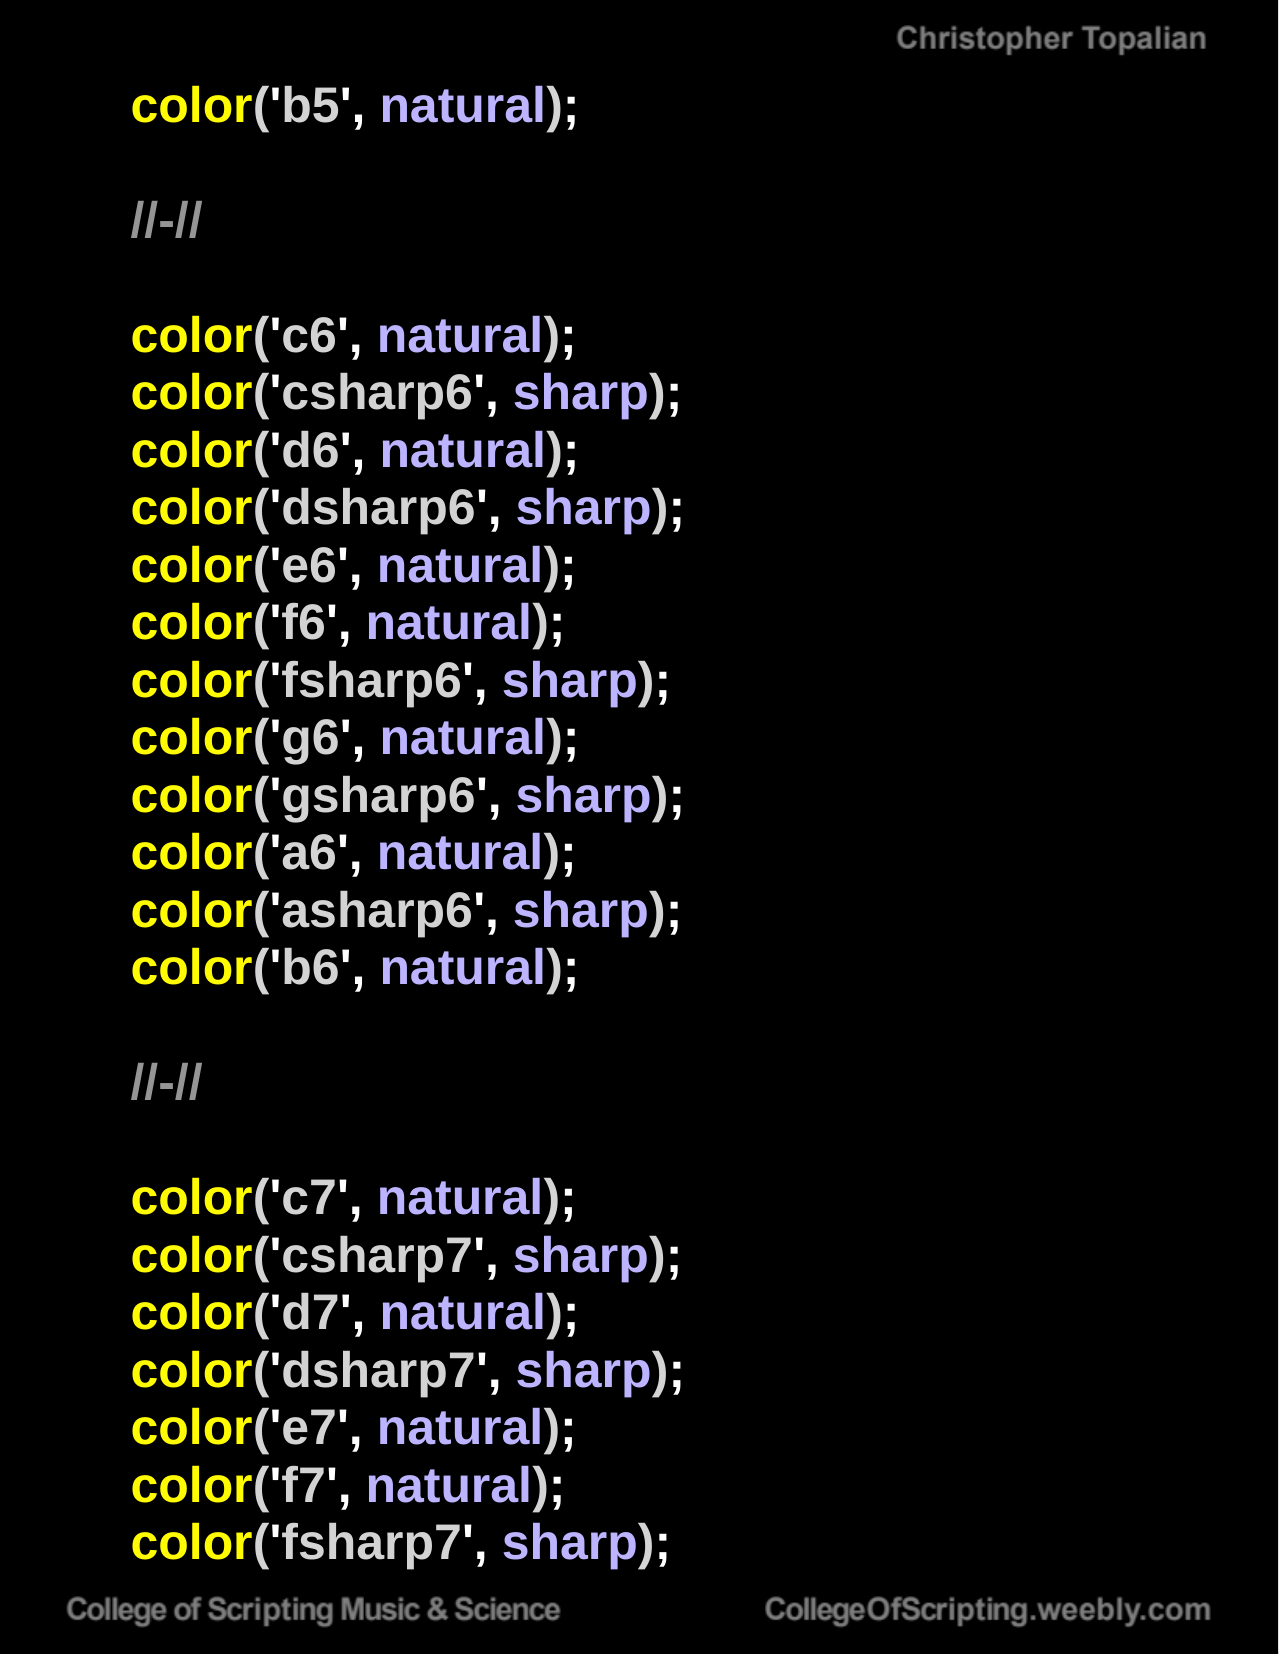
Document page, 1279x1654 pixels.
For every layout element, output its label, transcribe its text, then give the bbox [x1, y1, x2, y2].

text color('gsharp6', sharp); [75, 765, 1203, 822]
text color('b5', natural); [75, 75, 1203, 132]
text //-// [75, 1052, 1203, 1110]
text color('csharp7', sharp); [75, 1225, 1203, 1282]
text color('e6', natural); [75, 535, 1203, 592]
text color('g6', natural); [75, 707, 1203, 765]
text color('d7', natural); [75, 1282, 1203, 1340]
text color('c7', natural); [75, 1167, 1203, 1225]
text color('a6', natural); [75, 822, 1203, 880]
text color('dsharp7', sharp); [75, 1340, 1203, 1397]
text color('e7', natural); [75, 1397, 1203, 1455]
text color('b6', natural); [75, 937, 1203, 995]
text color('dsharp6', sharp); [75, 477, 1203, 535]
text color('f7', natural); [75, 1455, 1203, 1512]
text color('d6', natural); [75, 420, 1203, 477]
text color('fsharp7', sharp); [75, 1512, 1203, 1570]
text color('csharp6', sharp); [75, 362, 1203, 420]
text //-// [75, 190, 1203, 247]
text color('c6', natural); [75, 305, 1203, 362]
text color('fsharp6', sharp); [75, 650, 1203, 707]
text color('asharp6', sharp); [75, 880, 1203, 937]
text color('f6', natural); [75, 592, 1203, 650]
